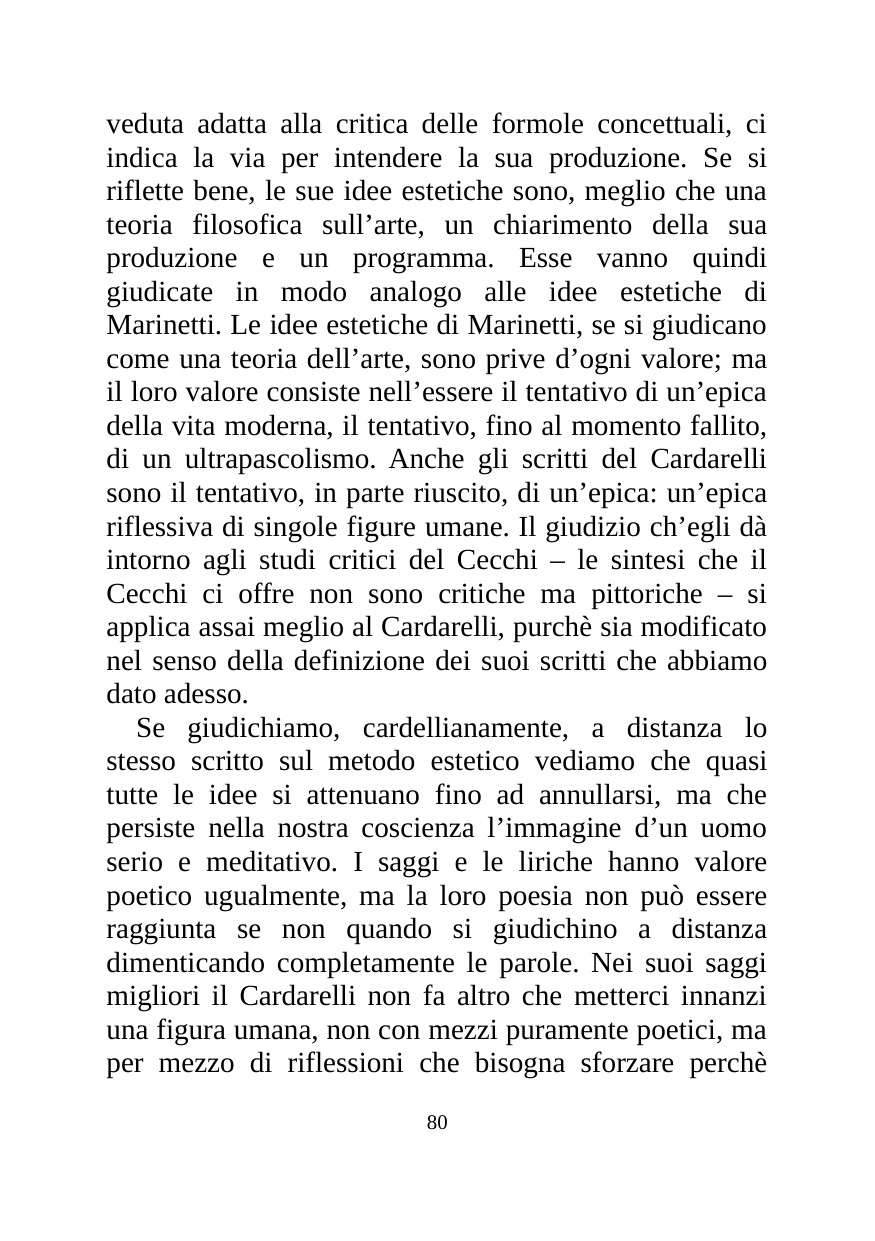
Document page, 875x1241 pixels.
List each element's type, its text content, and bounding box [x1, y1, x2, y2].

text Se giudichiamo, cardellianamente, a distanza lo stesso scritto sul metodo estetico vediamo che quasi tutte le idee si attenuano fino ad annullarsi, ma che persiste nella nostra coscienza l’immagine d’un uomo serio e meditativo. I saggi e le liriche hanno valore poetico ugualmente, ma la loro poesia non può essere raggiunta se non quando si giudichino a distanza dimenticando completamente le parole. Nei suoi saggi migliori il Cardarelli non fa altro che metterci innanzi una figura umana, non con mezzi puramente poetici, ma per mezzo di riflessioni che bisogna sforzare perchè [106, 710, 768, 1079]
text veduta adatta alla critica delle formole concettuali, ci indica la via per intendere la sua produzione. Se si riflette bene, le sue idee estetiche sono, meglio che una teoria filosofica sull’arte, un chiarimento della sua produzione e un programma. Esse vanno quindi giudicate in modo analogo alle idee estetiche di Marinetti. Le idee estetiche di Marinetti, se si giudicano come una teoria dell’arte, sono prive d’ogni valore; ma il loro valore consiste nell’essere il tentativo di un’epica della vita moderna, il tentativo, fino al momento fallito, di un ultrapascolismo. Anche gli scritti del Cardarelli sono il tentativo, in parte riuscito, di un’epica: un’epica riflessiva di singole figure umane. Il giudizio ch’egli dà intorno agli studi critici del Cecchi – le sintesi che il Cecchi ci offre non sono critiche ma pittoriche – si applica assai meglio al Cardarelli, purchè sia modificato nel senso della definizione dei suoi scritti che abbiamo dato adesso. [106, 106, 768, 710]
